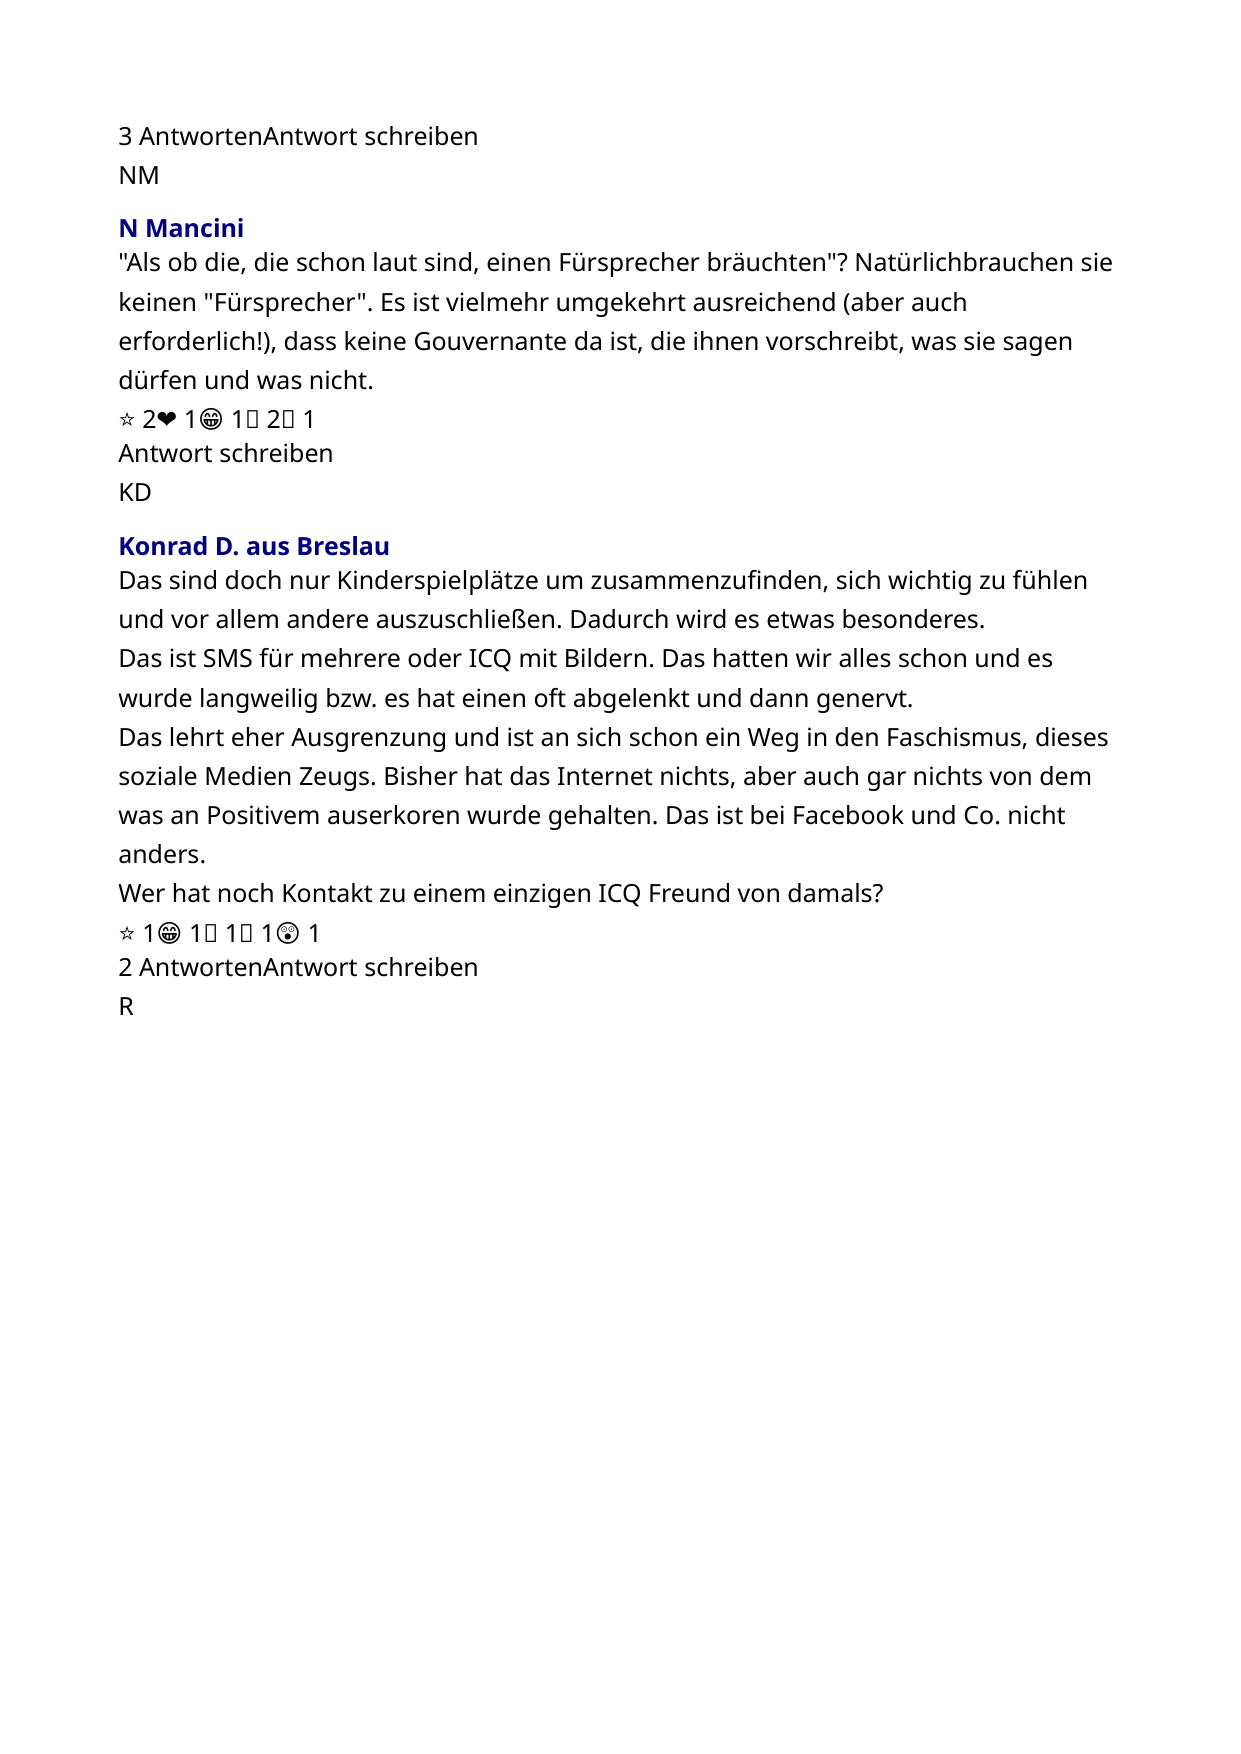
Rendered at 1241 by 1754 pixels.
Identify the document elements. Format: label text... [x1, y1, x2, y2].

text "Als ob die, die schon laut sind, einen Fürsprecher bräuchten"? Natürlichbrauchen sie keinen "Fürsprecher". Es ist vielmehr umgekehrt ausreichend (aber auch erforderlich!), dass keine Gouvernante da ist, die ihnen vorschreibt, was sie sagen dürfen und was nicht. [118, 245, 1122, 397]
text Das ist SMS für mehrere oder ICQ mit Bildern. Das hatten wir alles schon und es wurde langweilig bzw. es hat einen oft abgelenkt und dann genervt. [118, 641, 1122, 714]
subtitle Konrad D. aus Breslau [118, 529, 1122, 563]
text KD [118, 475, 1122, 509]
subtitle N Mancini [118, 211, 1122, 245]
text ⭐️ 2❤️ 1😁 1🙁 2🤨 1 [118, 402, 1122, 436]
text ⭐️ 1😁 1🙁 1🤨 1😲 1 [118, 915, 1122, 949]
text Antwort schreiben [118, 436, 1122, 470]
text R [118, 988, 1122, 1023]
text NM [118, 157, 1122, 191]
text 3 AntwortenAntwort schreiben [118, 118, 1122, 152]
text 2 AntwortenAntwort schreiben [118, 949, 1122, 983]
text Wer hat noch Kontakt zu einem einzigen ICQ Freund von damals? [118, 876, 1122, 910]
text Das lehrt eher Ausgrenzung und ist an sich schon ein Weg in den Faschismus, dieses soziale Medien Zeugs. Bisher hat das Internet nichts, aber auch gar nichts von dem was an Positivem auserkoren wurde gehalten. Das ist bei Facebook und Co. nicht anders. [118, 719, 1122, 871]
text Das sind doch nur Kinderspielplätze um zusammenzufinden, sich wichtig zu fühlen und vor allem andere auszuschließen. Dadurch wird es etwas besonderes. [118, 563, 1122, 636]
